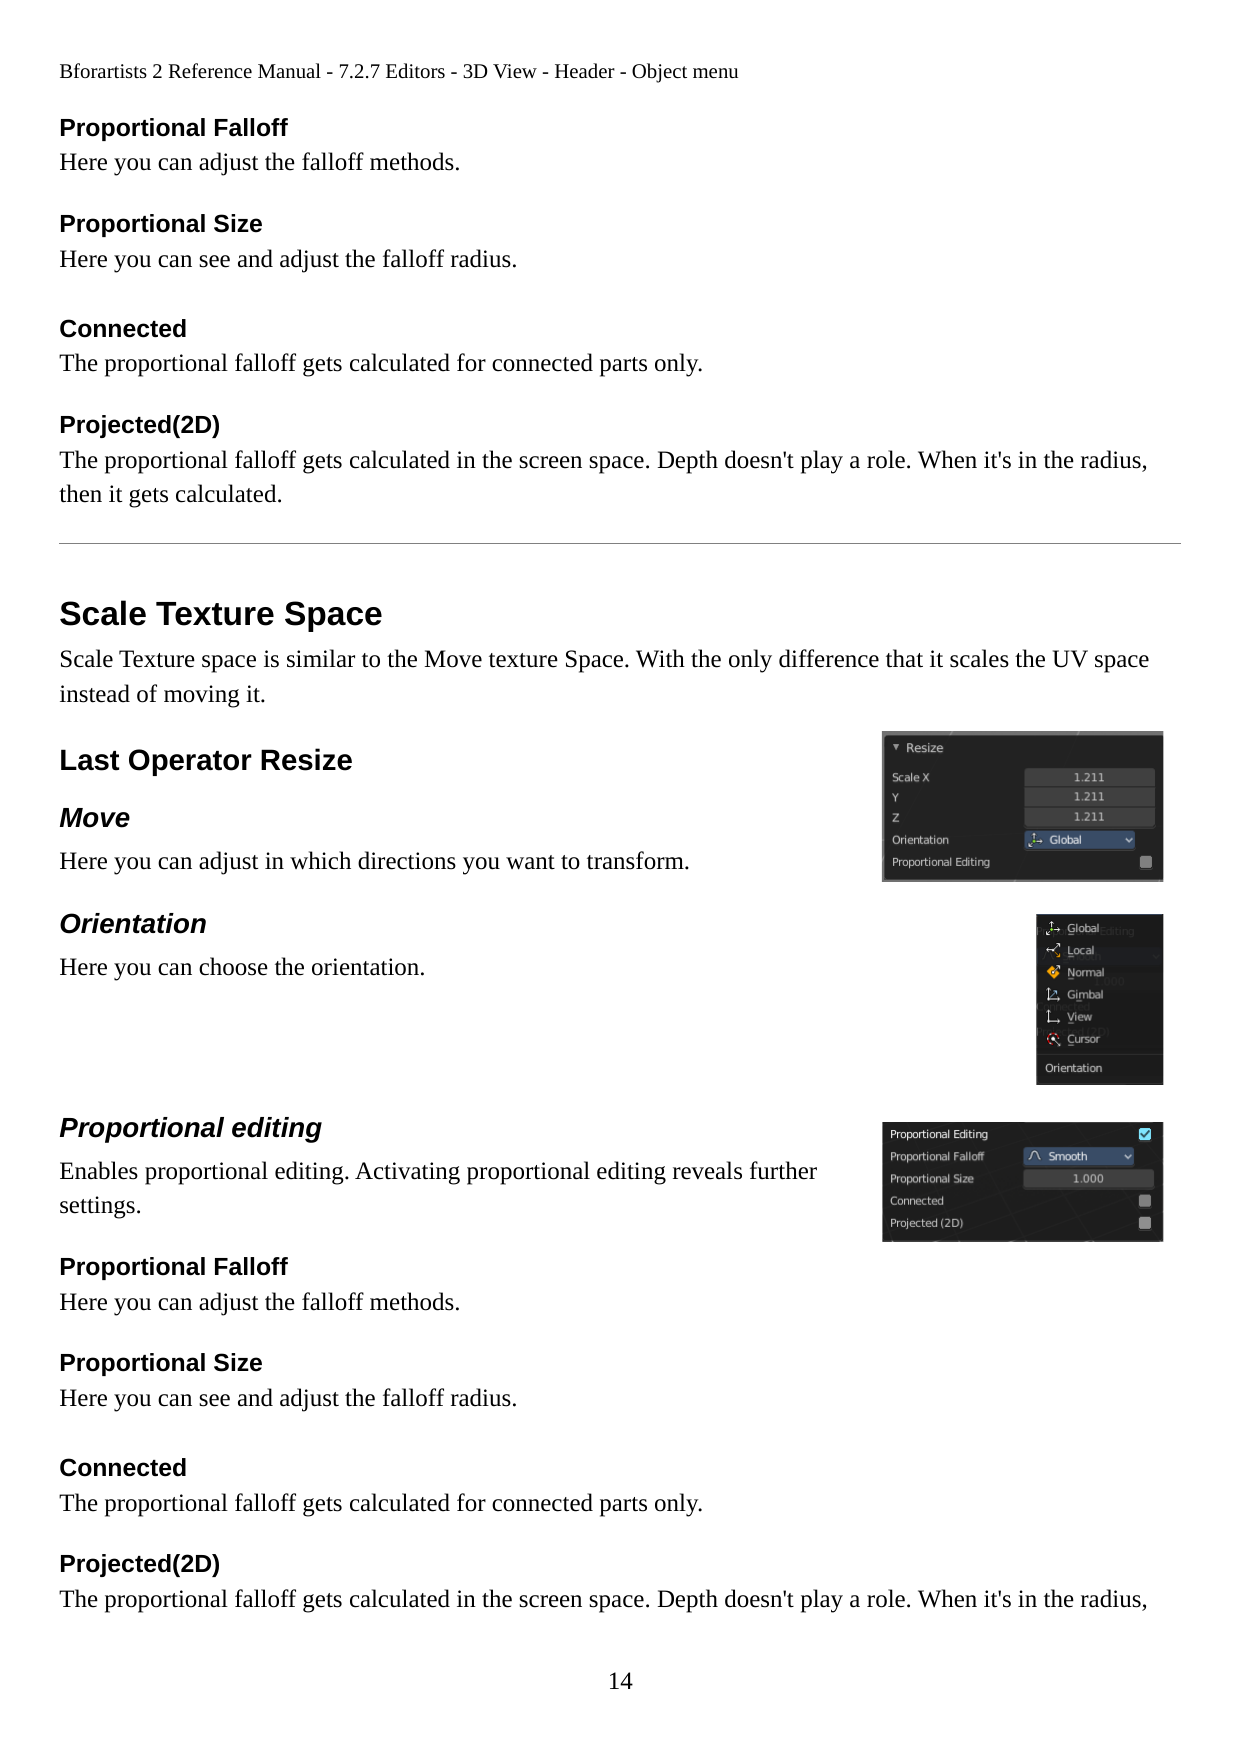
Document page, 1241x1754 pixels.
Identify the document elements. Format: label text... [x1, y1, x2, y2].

picture [1036, 914, 1164, 1085]
text Here you can adjust the falloff methods. [59, 1287, 1181, 1315]
text The proportional falloff gets calculated in the screen space. Depth doesn't play a role. When it's in the radius, [59, 1584, 1181, 1613]
subtitle Projected(2D) [59, 1549, 1181, 1578]
subtitle Proportional editing [59, 1111, 1181, 1143]
subtitle Move [59, 801, 881, 833]
subtitle Connected [59, 1453, 1181, 1482]
picture [882, 1122, 1164, 1242]
subtitle [1164, 743, 1181, 776]
text Here you can choose the orientation. [59, 952, 1036, 981]
text The proportional falloff gets calculated for connected parts only. [59, 348, 1181, 377]
text Scale Texture space is similar to the Move texture Space. With the only difference that it scales the UV space instead of moving it. [59, 644, 1181, 708]
text Here you can see and adjust the falloff radius. [59, 1383, 1181, 1412]
subtitle Projected(2D) [59, 410, 1181, 439]
subtitle Proportional Falloff [59, 1252, 1181, 1280]
subtitle Scale Texture Space [59, 593, 1181, 632]
text Here you can adjust in which directions you want to transform. [59, 846, 881, 874]
subtitle Connected [59, 314, 1181, 342]
subtitle [1164, 801, 1181, 833]
subtitle Proportional Size [59, 1348, 1181, 1377]
text Here you can adjust the falloff methods. [59, 147, 1181, 176]
subtitle Last Operator Resize [59, 743, 881, 776]
subtitle Orientation [59, 907, 1181, 939]
text Enables proportional editing. Activating proportional editing reveals further settings. [59, 1156, 882, 1219]
subtitle Proportional Falloff [59, 113, 1181, 141]
text The proportional falloff gets calculated for connected parts only. [59, 1488, 1181, 1517]
text The proportional falloff gets calculated in the screen space. Depth doesn't play a role. When it's in the radius, then it gets calculated. [59, 445, 1181, 508]
subtitle Proportional Size [59, 209, 1181, 237]
picture [881, 731, 1164, 882]
text Here you can see and adjust the falloff radius. [59, 244, 1181, 272]
